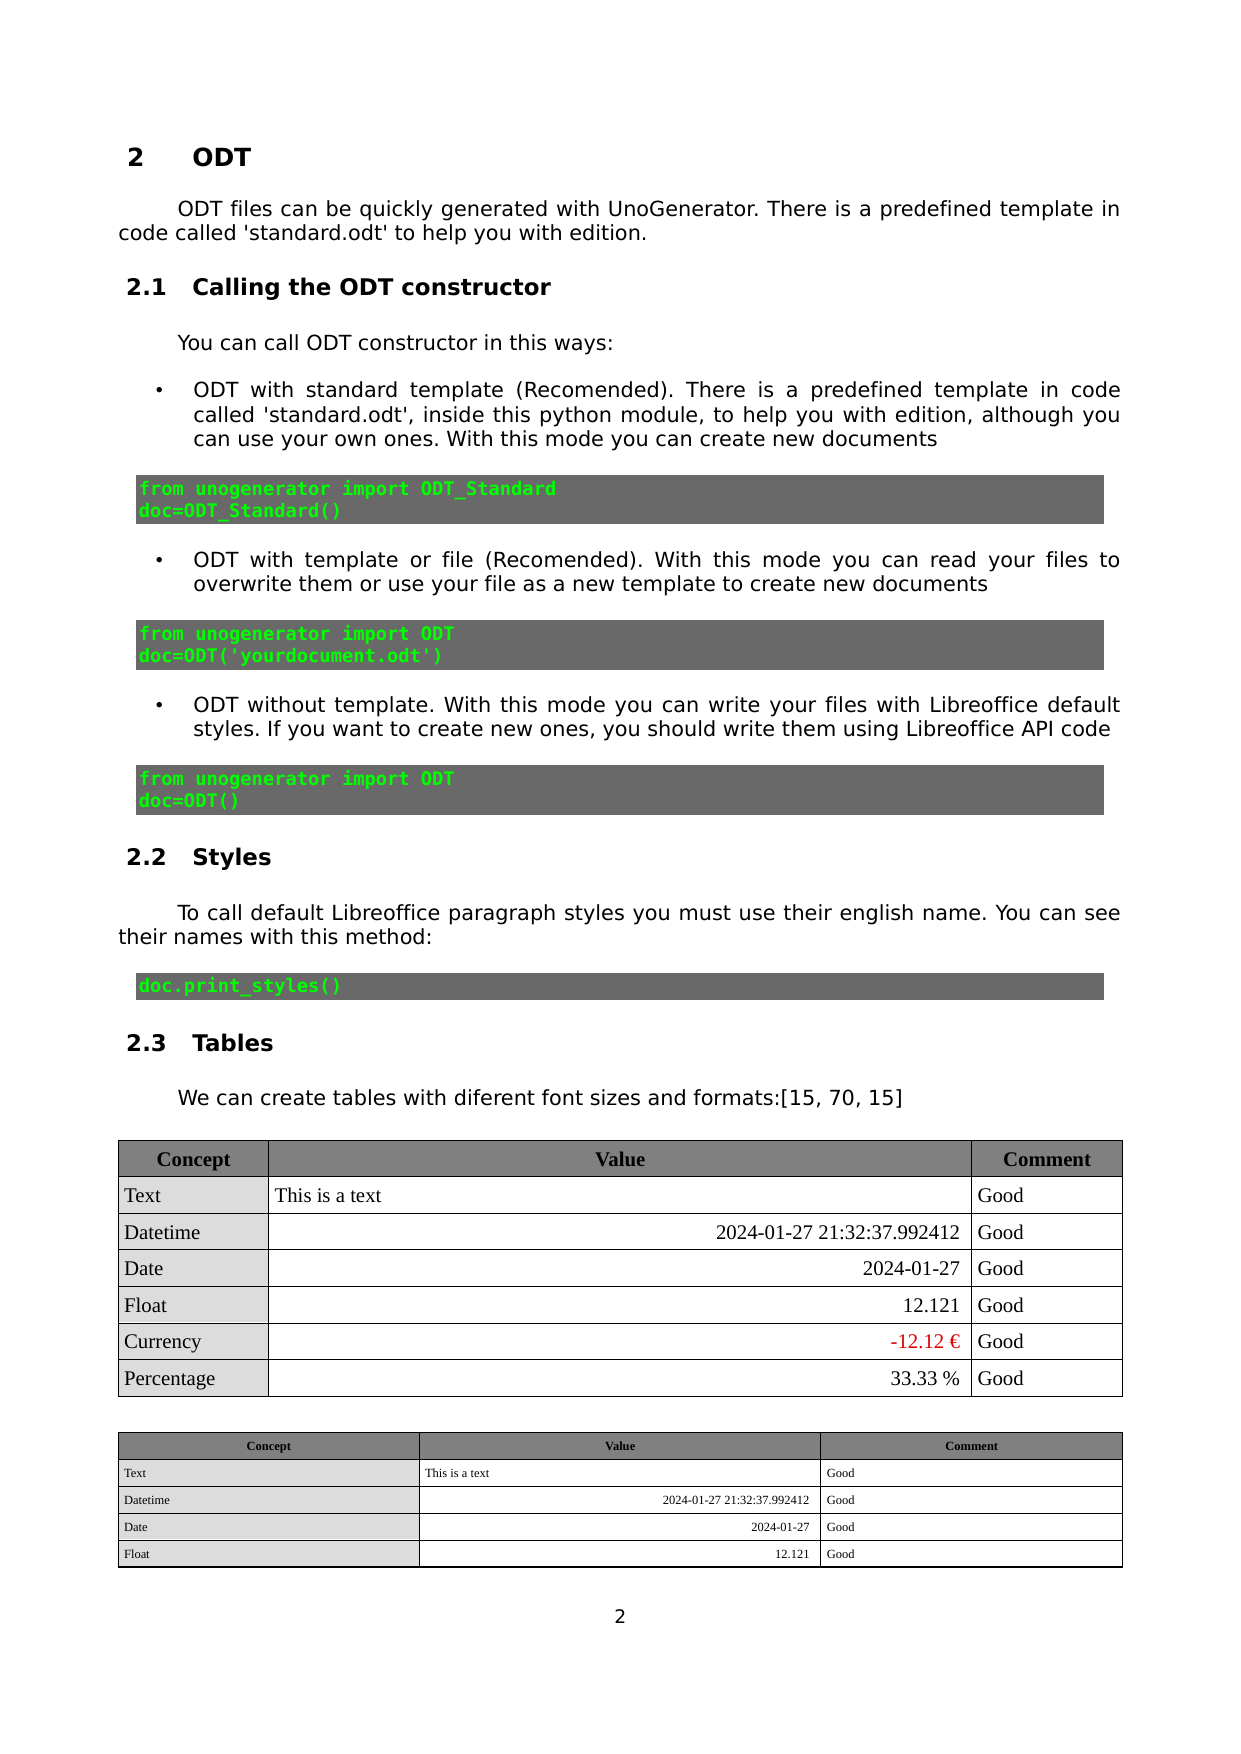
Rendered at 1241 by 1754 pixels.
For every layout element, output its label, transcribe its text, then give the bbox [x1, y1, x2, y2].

table_cell Good [972, 1177, 1122, 1213]
subtitle Calling the ODT constructor [118, 274, 1122, 301]
table_cell Text [119, 1177, 268, 1213]
table_cell Float [119, 1287, 268, 1322]
text doc.print_styles() [136, 973, 1104, 1000]
table_cell Date [119, 1514, 419, 1539]
subtitle Tables [118, 1030, 1122, 1056]
subtitle ODT [118, 143, 1122, 172]
table_cell 2024-01-27 [269, 1250, 971, 1286]
table_cell -12.12 € [269, 1324, 971, 1359]
table_cell Text [119, 1460, 419, 1486]
table_header Concept [119, 1141, 268, 1176]
text You can call ODT constructor in this ways: [118, 331, 1122, 355]
table_cell Good [972, 1214, 1122, 1249]
table_cell Currency [119, 1324, 268, 1359]
table_cell 12.121 [269, 1287, 971, 1322]
table_cell 2024-01-27 [420, 1514, 820, 1539]
text ODT files can be quickly generated with UnoGenerator. There is a predefined template in code called 'standard.odt' to help you with edition. [118, 197, 1122, 245]
table_cell Good [821, 1541, 1122, 1566]
table_cell Datetime [119, 1487, 419, 1513]
table_cell Good [972, 1360, 1122, 1396]
table_header Value [420, 1433, 820, 1459]
table_cell 12.121 [420, 1541, 820, 1566]
list ODT without template. With this mode you can write your files with Libreoffice default styles. If you want to create new ones, you should write them using Libreoffice API code [156, 693, 1122, 742]
table_cell Good [972, 1324, 1122, 1359]
table_cell Good [972, 1250, 1122, 1286]
table_header Concept [119, 1433, 419, 1459]
table_header Value [269, 1141, 971, 1176]
table_cell This is a text [420, 1460, 820, 1486]
text We can create tables with diferent font sizes and formats:[15, 70, 15] [118, 1086, 1122, 1110]
table_header Comment [972, 1141, 1122, 1176]
text To call default Libreoffice paragraph styles you must use their english name. You can see their names with this method: [118, 901, 1122, 949]
list ODT with template or file (Recomended). With this mode you can read your files to overwrite them or use your file as a new template to create new documents [156, 548, 1122, 597]
text from unogenerator import ODT_Standard doc=ODT_Standard() [136, 475, 1104, 524]
table_cell Percentage [119, 1360, 268, 1396]
table_cell Good [972, 1287, 1122, 1322]
table_cell 2024-01-27 21:32:37.992412 [269, 1214, 971, 1249]
table_cell 2024-01-27 21:32:37.992412 [420, 1487, 820, 1513]
table_header Comment [821, 1433, 1122, 1459]
table_cell Datetime [119, 1214, 268, 1249]
table_cell This is a text [269, 1177, 971, 1213]
subtitle Styles [118, 844, 1122, 871]
table_cell Good [821, 1514, 1122, 1539]
table_cell Good [821, 1487, 1122, 1513]
table_cell Float [119, 1541, 419, 1566]
text from unogenerator import ODT doc=ODT() [136, 765, 1104, 815]
table_cell Date [119, 1250, 268, 1286]
table_cell Good [821, 1460, 1122, 1486]
list ODT with standard template (Recomended). There is a predefined template in code called 'standard.odt', inside this python module, to help you with edition, although you can use your own ones. With this mode you can create new documents [156, 378, 1122, 451]
text from unogenerator import ODT doc=ODT('yourdocument.odt') [136, 620, 1104, 670]
table_cell 33.33 % [269, 1360, 971, 1396]
